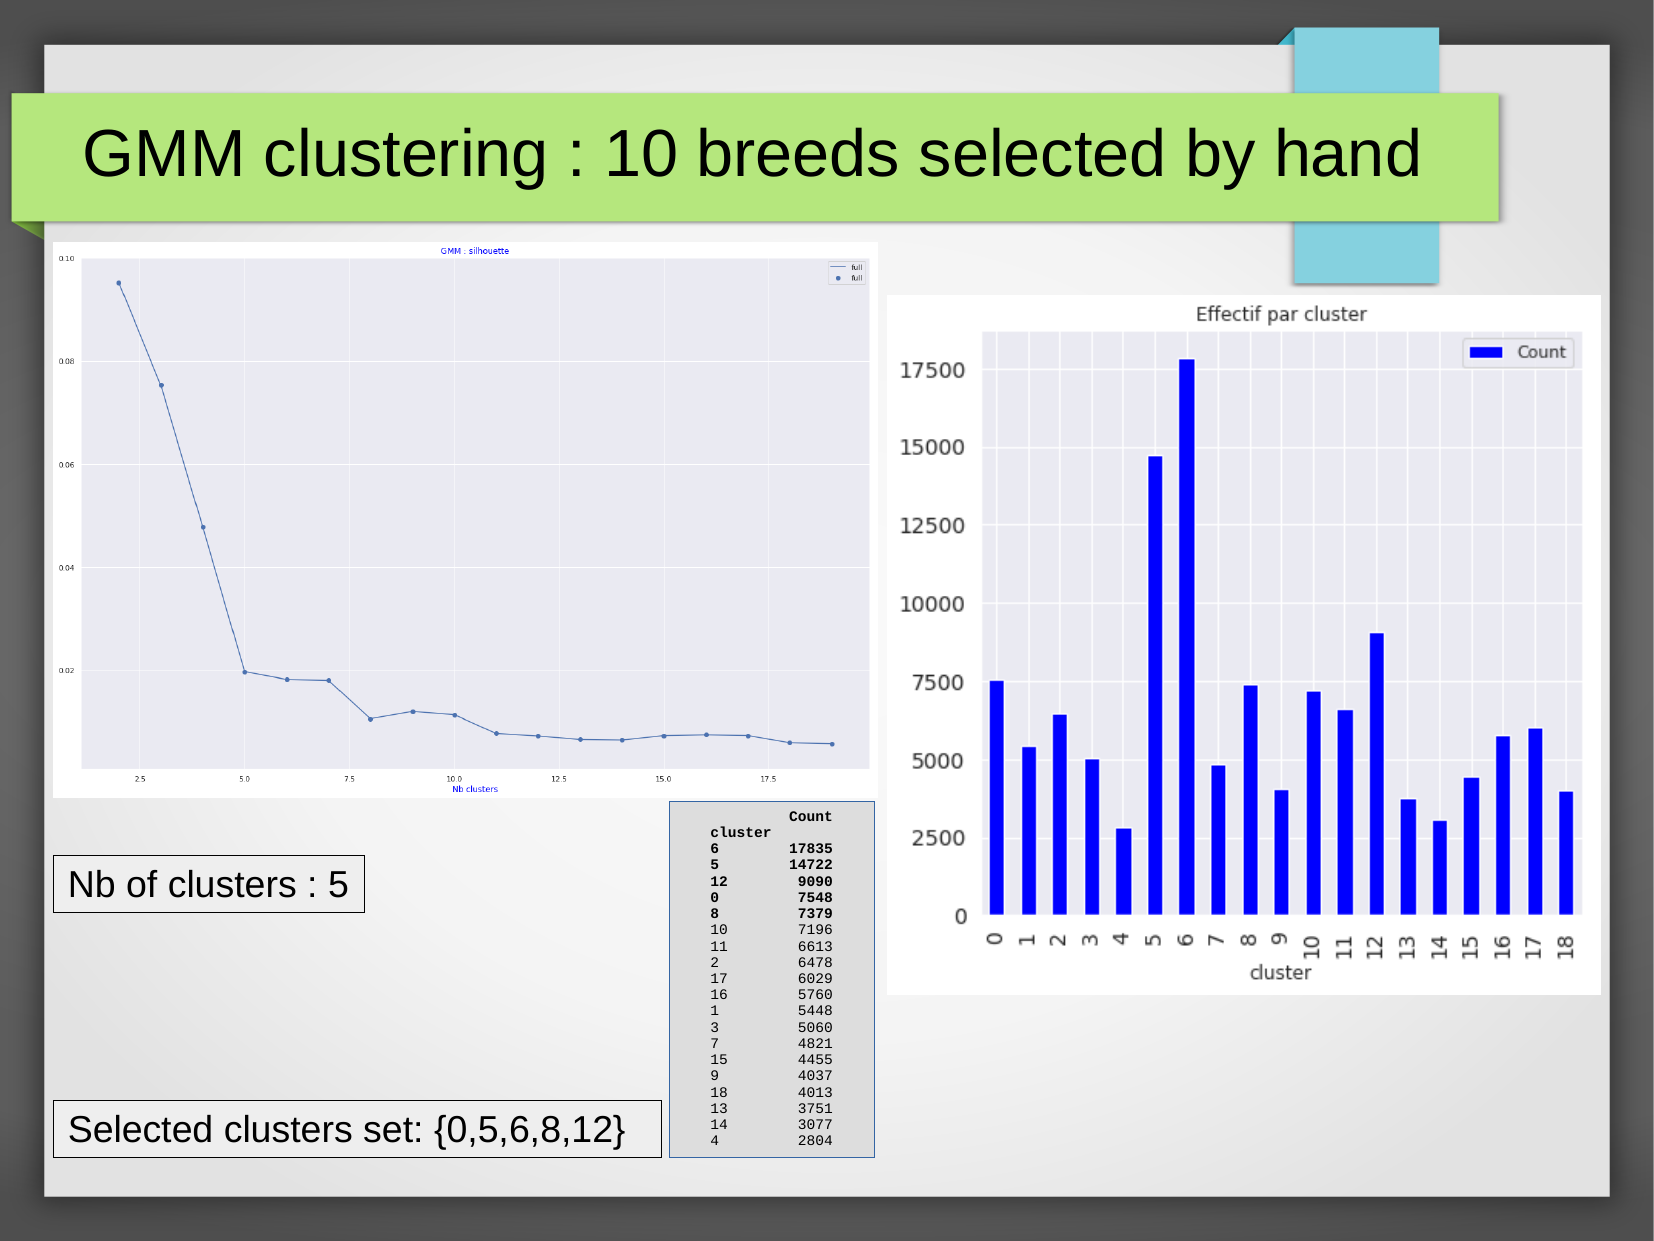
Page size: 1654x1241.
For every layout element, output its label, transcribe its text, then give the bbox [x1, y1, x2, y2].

title GMM clustering : 10 breeds selected by hand [82, 69, 1571, 238]
text_box Count cluster 6 17835 5 14722 12 9090 0 7548 8 7379 10 7196 11 6613 2 6478 17 6029 16 5760 1 5448 3 5060 7 4821 15 4455 9 4037 18 4013 13 3751 14 3077 4 2804 [669, 801, 875, 1158]
text_box Selected clusters set: {0,5,6,8,12} [53, 1100, 662, 1158]
picture [0, 0, 1654, 1241]
text_box Nb of clusters : 5 [53, 855, 365, 913]
